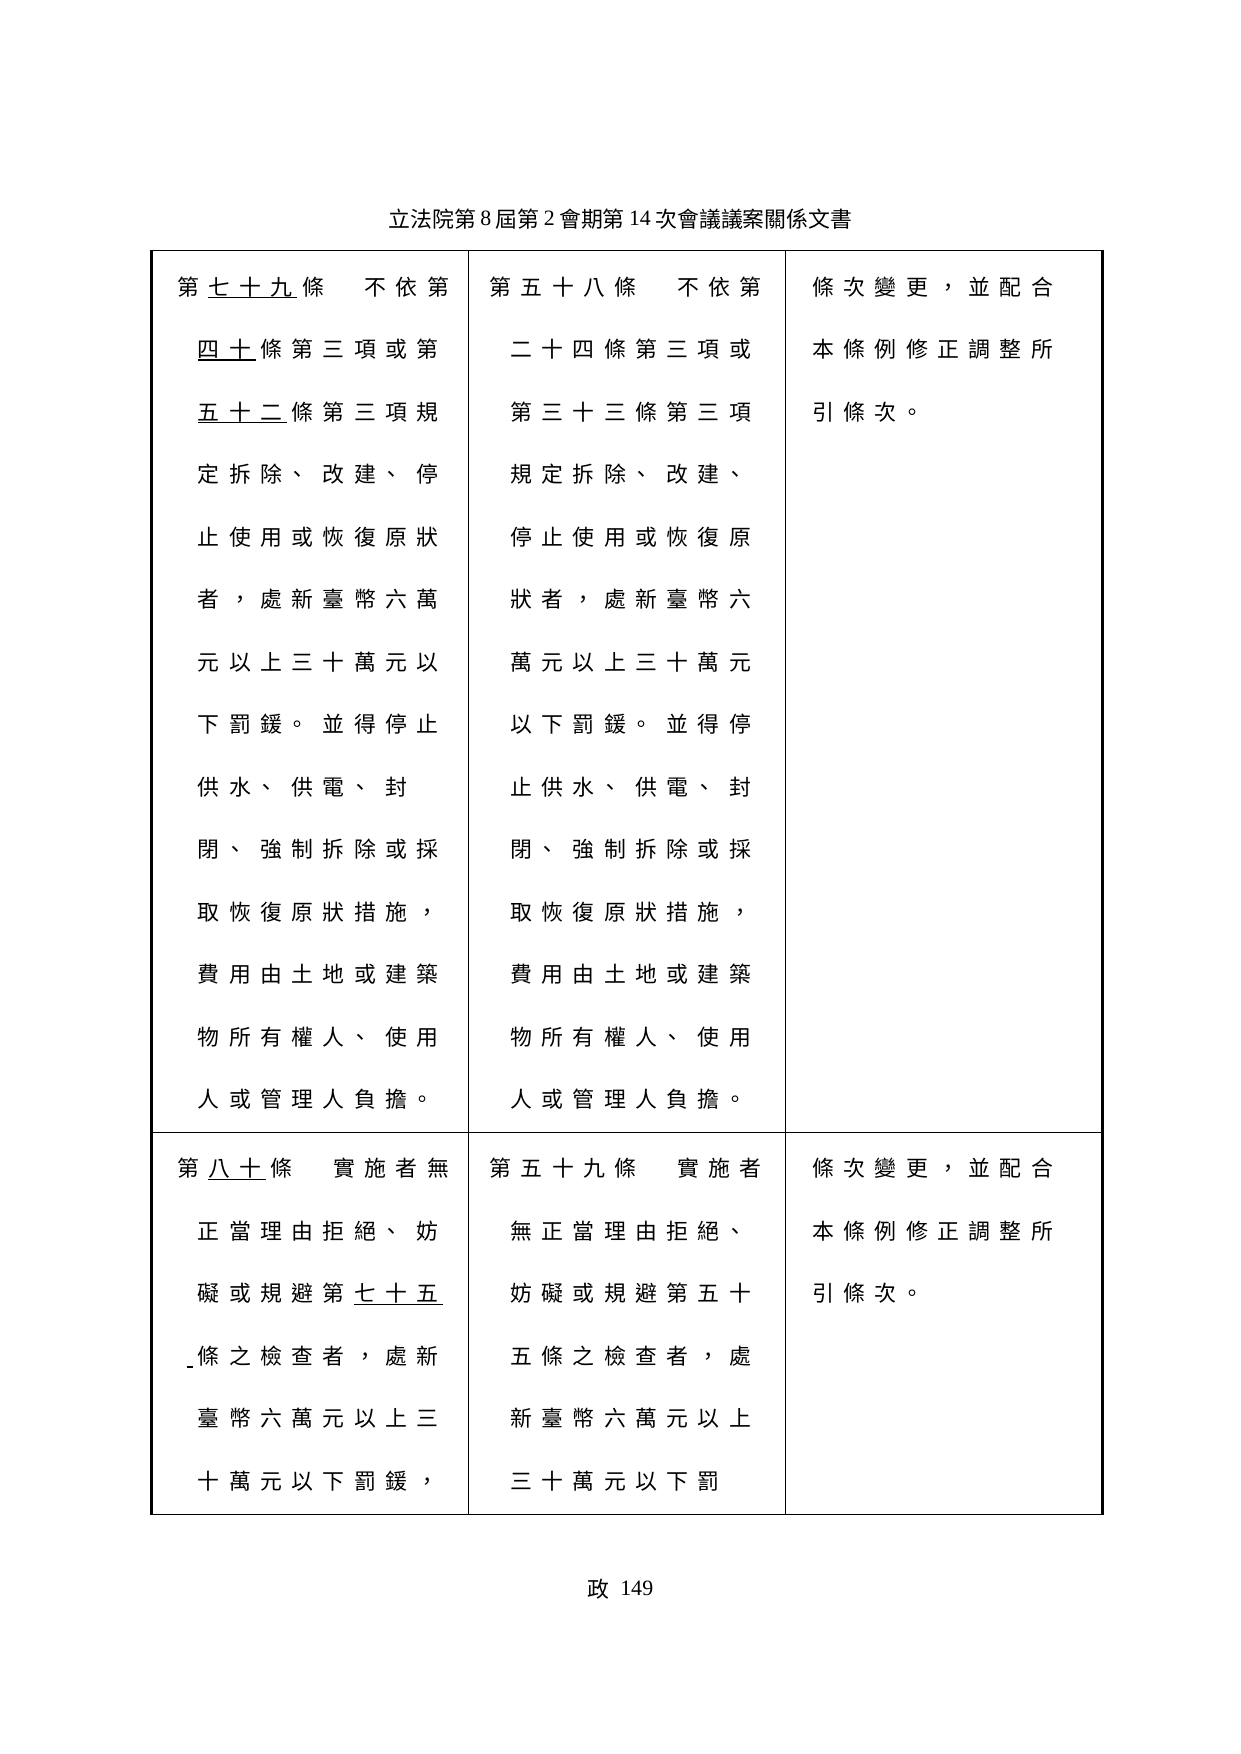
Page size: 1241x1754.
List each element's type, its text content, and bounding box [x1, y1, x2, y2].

table_cell 第五十九條 實施者無正當理由拒絕、妨礙或規避第五十五條之檢查者，處新臺幣六萬元以上三十萬元以下罰 [469, 1133, 785, 1514]
table_cell 第七十九條 不依第四十條第三項或第五十二條第三項規定拆除、改建、停止使用或恢復原狀者，處新臺幣六萬元以上三十萬元以下罰鍰。並得停止供水、供電、封閉、強制拆除或採取恢復原狀措施，費用由土地或建築物所有權人、使用人或管理人負擔。 [153, 251, 468, 1132]
table_cell 第五十八條 不依第二十四條第三項或第三十三條第三項規定拆除、改建、停止使用或恢復原狀者，處新臺幣六萬元以上三十萬元以下罰鍰。並得停止供水、供電、封閉、強制拆除或採取恢復原狀措施，費用由土地或建築物所有權人、使用人或管理人負擔。 [469, 251, 785, 1132]
table_cell 條次變更，並配合本條例修正調整所引條次。 [786, 251, 1101, 1132]
table_cell 條次變更，並配合本條例修正調整所引條次。 [786, 1133, 1101, 1514]
table_cell 第八十條 實施者無正當理由拒絕、妨礙或規避第七十五條之檢查者，處新臺幣六萬元以上三十萬元以下罰鍰， [153, 1133, 468, 1514]
